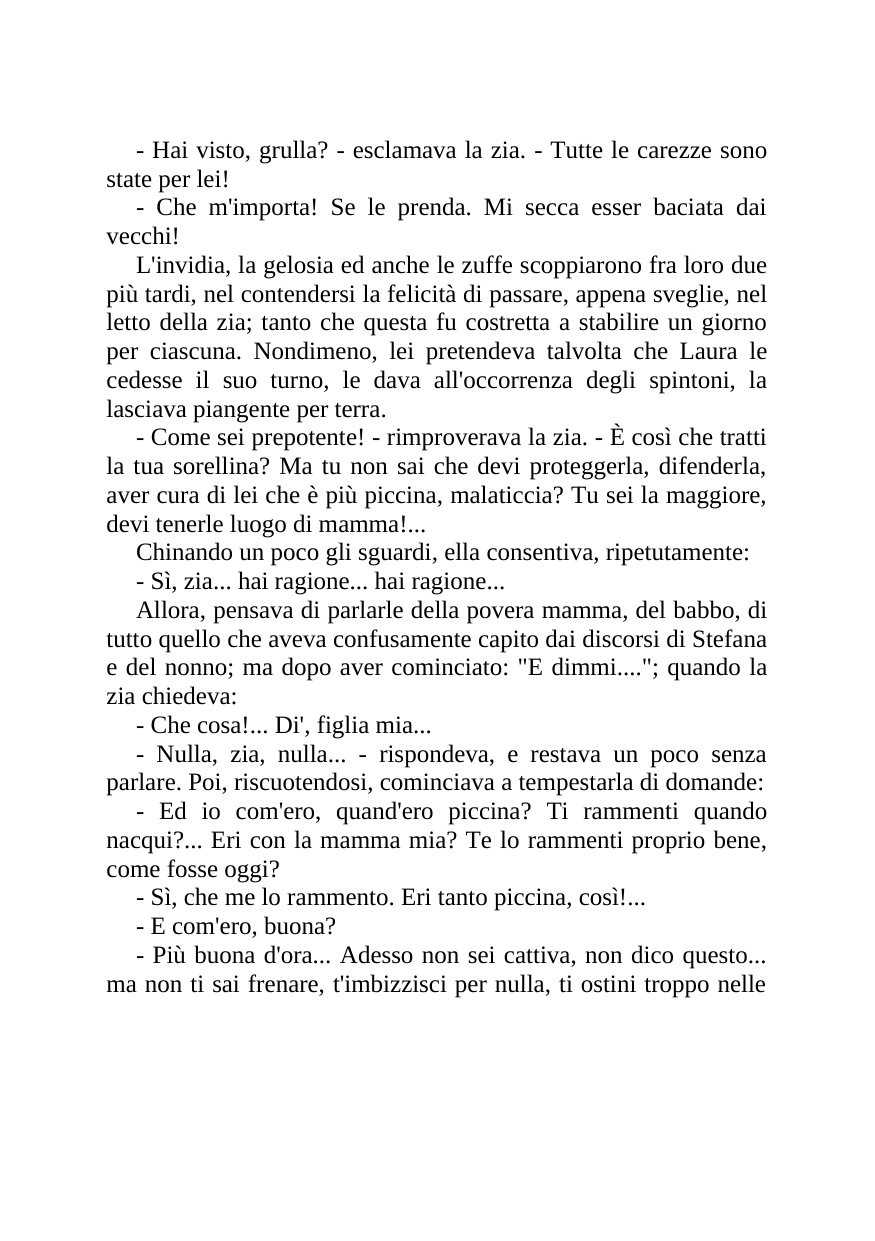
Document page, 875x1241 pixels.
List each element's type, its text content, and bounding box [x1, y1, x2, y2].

text - Più buona d'ora... Adesso non sei cattiva, non dico questo... ma non ti sai frenare, t'imbizzisci per nulla, ti ostini troppo nelle [106, 940, 768, 997]
text - Come sei prepotente! - rimproverava la zia. - È così che tratti la tua sorellina? Ma tu non sai che devi proteggerla, difenderla, aver cura di lei che è più piccina, malaticcia? Tu sei la maggiore, devi tenerle luogo di mamma!... [106, 422, 768, 537]
text - Che cosa!... Di', figlia mia... [106, 710, 768, 739]
text Chinando un poco gli sguardi, ella consentiva, ripetutamente: [106, 537, 768, 566]
text L'invidia, la gelosia ed anche le zuffe scoppiarono fra loro due più tardi, nel contendersi la felicità di passare, appena sveglie, nel letto della zia; tanto che questa fu costretta a stabilire un giorno per ciascuna. Nondimeno, lei pretendeva talvolta che Laura le cedesse il suo turno, le dava all'occorrenza degli spintoni, la lasciava piangente per terra. [106, 250, 768, 422]
text - Che m'importa! Se le prenda. Mi secca esser baciata dai vecchi! [106, 192, 768, 250]
text - Sì, che me lo rammento. Eri tanto piccina, così!... [106, 882, 768, 911]
text - Hai visto, grulla? - esclamava la zia. - Tutte le carezze sono state per lei! [106, 135, 768, 192]
text - Ed io com'ero, quand'ero piccina? Ti rammenti quando nacqui?... Eri con la mamma mia? Te lo rammenti proprio bene, come fosse oggi? [106, 796, 768, 882]
text Allora, pensava di parlarle della povera mamma, del babbo, di tutto quello che aveva confusamente capito dai discorsi di Stefana e del nonno; ma dopo aver cominciato: "E dimmi...."; quando la zia chiedeva: [106, 595, 768, 710]
text - Sì, zia... hai ragione... hai ragione... [106, 566, 768, 595]
text - Nulla, zia, nulla... - rispondeva, e restava un poco senza parlare. Poi, riscuotendosi, cominciava a tempestarla di domande: [106, 739, 768, 796]
text - E com'ero, buona? [106, 911, 768, 940]
